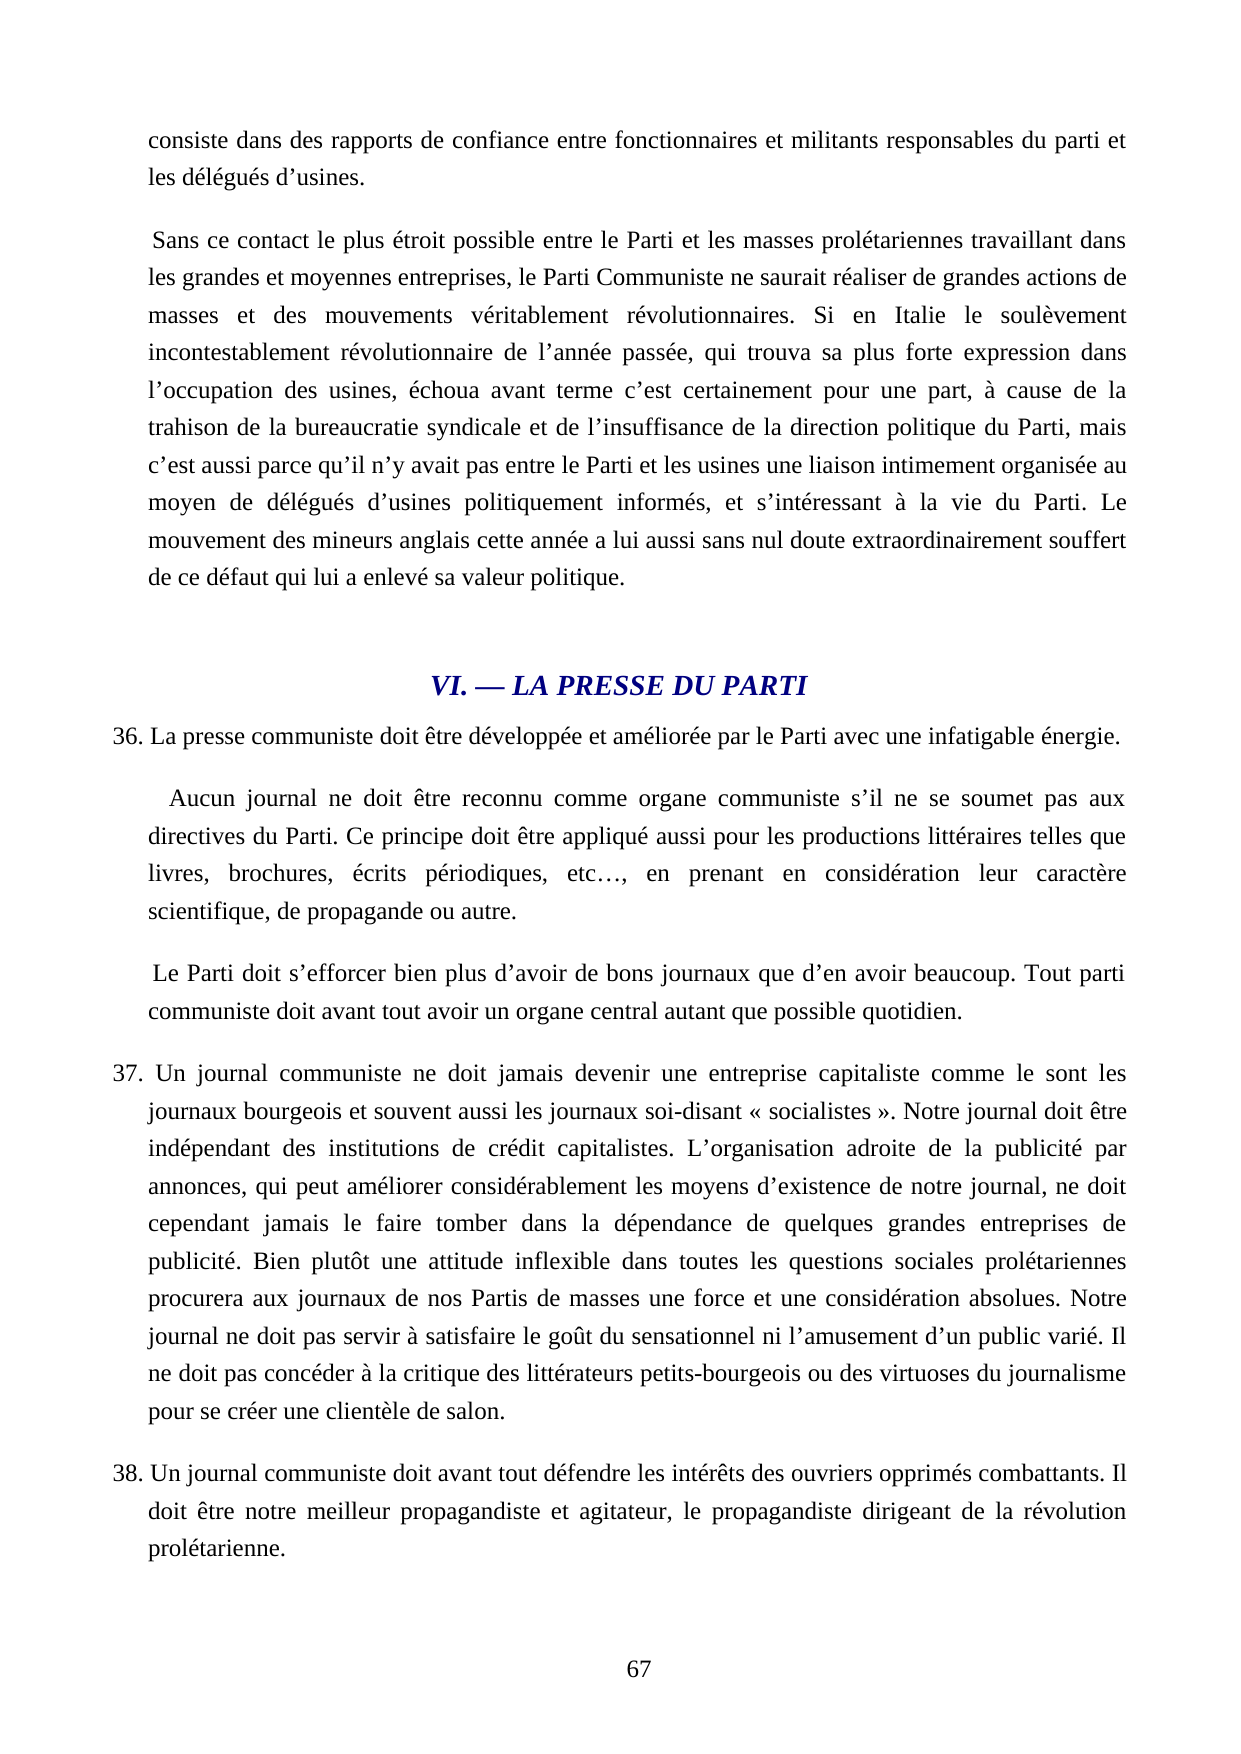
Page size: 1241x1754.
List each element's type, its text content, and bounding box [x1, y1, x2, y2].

text Sans ce contact le plus étroit possible entre le Parti et les masses prolétariennes travaillant dans les grandes et moyennes entreprises, le Parti Communiste ne saurait réaliser de grandes actions de masses et des mouvements véritablement révolutionnaires. Si en Italie le soulèvement incontestablement révolutionnaire de l’année passée, qui trouva sa plus forte expression dans l’occupation des usines, échoua avant terme c’est certainement pour une part, à cause de la trahison de la bureaucratie syndicale et de l’insuffisance de la direction politique du Parti, mais c’est aussi parce qu’il n’y avait pas entre le Parti et les usines une liaison intimement organisée au moyen de délégués d’usines politiquement informés, et s’intéressant à la vie du Parti. Le mouvement des mineurs anglais cette année a lui aussi sans nul doute extraordinairement souffert de ce défaut qui lui a enlevé sa valeur politique. [112, 218, 1128, 593]
text Le Parti doit s’efforcer bien plus d’avoir de bons journaux que d’en avoir beaucoup. Tout parti communiste doit avant tout avoir un organe central autant que possible quotidien. [112, 952, 1128, 1027]
text VI. — LA PRESSE DU PARTI [112, 668, 1128, 702]
text consiste dans des rapports de confiance entre fonctionnaires et militants responsables du parti et les délégués d’usines. [112, 118, 1128, 193]
text 36. La presse communiste doit être développée et améliorée par le Parti avec une infatigable énergie. [112, 714, 1128, 752]
text Aucun journal ne doit être reconnu comme organe communiste s’il ne se soumet pas aux directives du Parti. Ce principe doit être appliqué aussi pour les productions littéraires telles que livres, brochures, écrits périodiques, etc…, en prenant en considération leur caractère scientifique, de propagande ou autre. [112, 777, 1128, 927]
text 37. Un journal communiste ne doit jamais devenir une entreprise capitaliste comme le sont les journaux bourgeois et souvent aussi les journaux soi-disant « socialistes ». Notre journal doit être indépendant des institutions de crédit capitalistes. L’organisation adroite de la publicité par annonces, qui peut améliorer considérablement les moyens d’existence de notre journal, ne doit cependant jamais le faire tomber dans la dépendance de quelques grandes entreprises de publicité. Bien plutôt une attitude inflexible dans toutes les questions sociales prolétariennes procurera aux journaux de nos Partis de masses une force et une considération absolues. Notre journal ne doit pas servir à satisfaire le goût du sensationnel ni l’amusement d’un public varié. Il ne doit pas concéder à la critique des littérateurs petits-bourgeois ou des virtuoses du journalisme pour se créer une clientèle de salon. [112, 1052, 1128, 1427]
text 38. Un journal communiste doit avant tout défendre les intérêts des ouvriers opprimés combattants. Il doit être notre meilleur propagandiste et agitateur, le propagandiste dirigeant de la révolution prolétarienne. [112, 1452, 1128, 1564]
